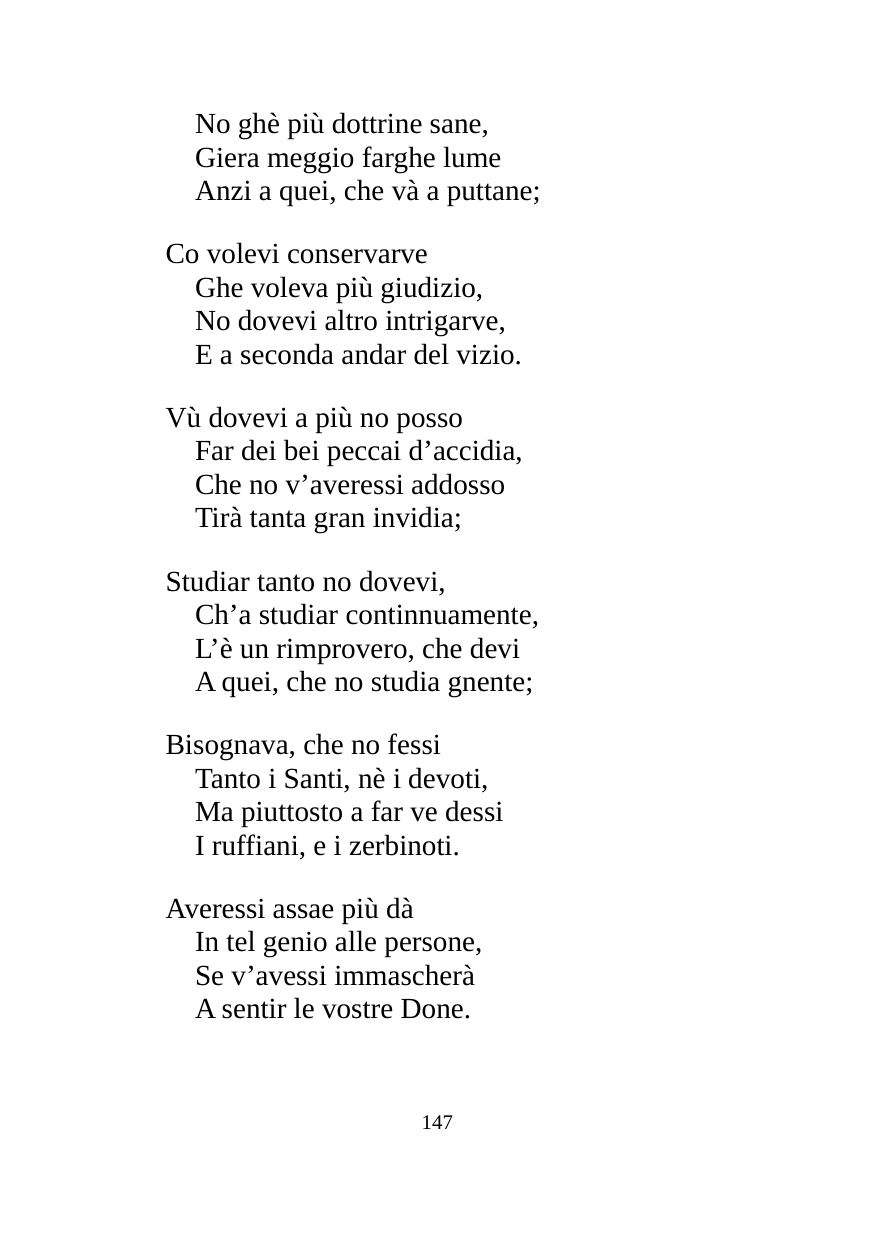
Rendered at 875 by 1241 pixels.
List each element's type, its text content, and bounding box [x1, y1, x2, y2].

text No ghè più dottrine sane, Giera meggio farghe lume Anzi a quei, che và a puttane; [165, 106, 768, 207]
text Averessi assae più dà In tel genio alle persone, Se v’avessi immascherà A sentir le vostre Done. [165, 891, 768, 1025]
text Studiar tanto no dovevi, Ch’a studiar continnuamente, L’è un rimprovero, che devi A quei, che no studia gnente; [165, 564, 768, 698]
text Co volevi conservarve Ghe voleva più giudizio, No dovevi altro intrigarve, E a seconda andar del vizio. [165, 236, 768, 371]
text Vù dovevi a più no posso Far dei bei peccai d’accidia, Che no v’averessi addosso Tirà tanta gran invidia; [165, 400, 768, 534]
text Bisognava, che no fessi Tanto i Santi, nè i devoti, Ma piuttosto a far ve dessi I ruffiani, e i zerbinoti. [165, 727, 768, 861]
